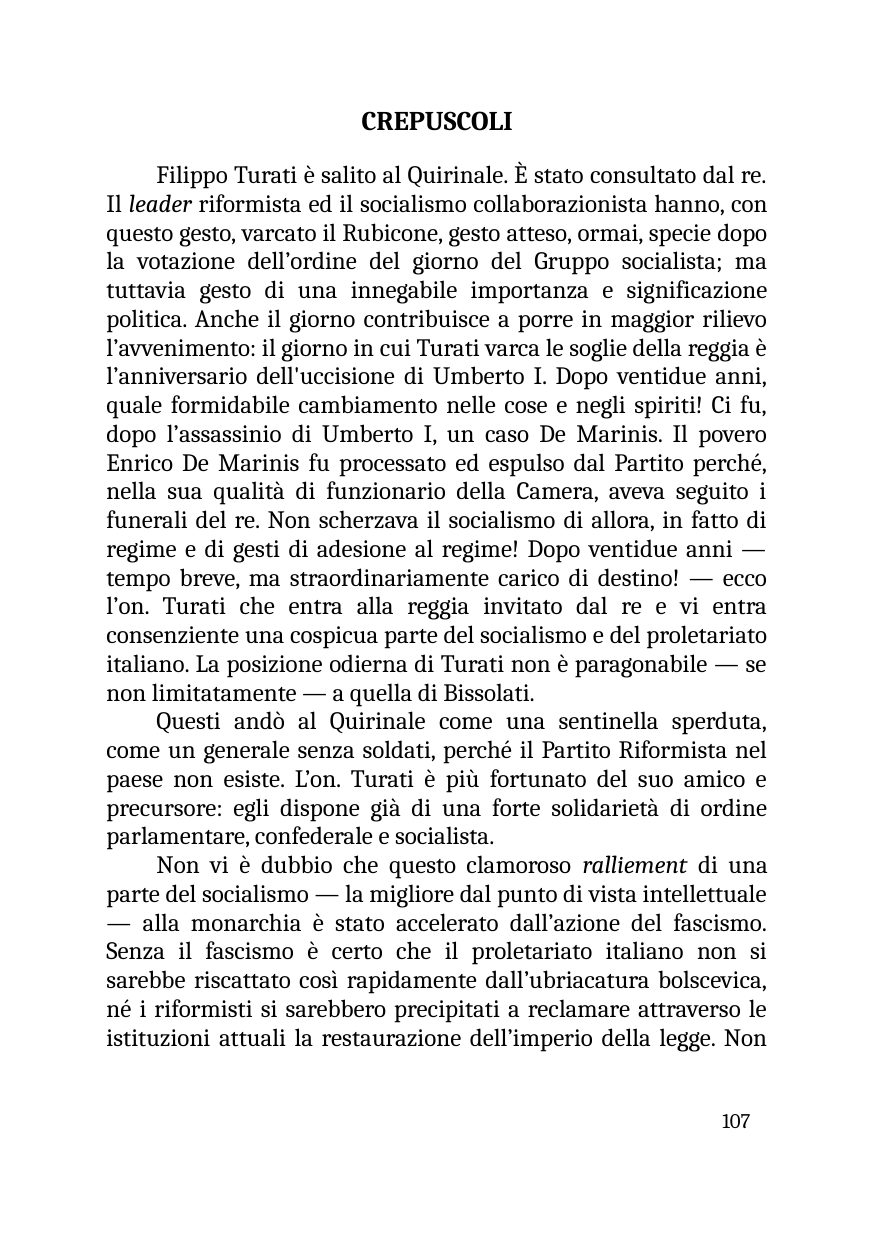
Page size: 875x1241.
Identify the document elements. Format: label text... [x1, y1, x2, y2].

text Filippo Turati è salito al Quirinale. È stato consultato dal re. Il leader riformista ed il socialismo collaborazionista hanno, con questo gesto, varcato il Rubicone, gesto atteso, ormai, specie dopo la votazione dell’ordine del giorno del Gruppo socialista; ma tuttavia gesto di una innegabile importanza e significazione politica. Anche il giorno contribuisce a porre in maggior rilievo l’avvenimento: il giorno in cui Turati varca le soglie della reggia è l’anniversario dell'uccisione di Umberto I. Dopo ventidue anni, quale formidabile cambiamento nelle cose e negli spiriti! Ci fu, dopo l’assassinio di Umberto I, un caso De Marinis. Il povero Enrico De Marinis fu processato ed espulso dal Partito perché, nella sua qualità di funzionario della Camera, aveva seguito i funerali del re. Non scherzava il socialismo di allora, in fatto di regime e di gesti di adesione al regime! Dopo ventidue anni — tempo breve, ma straordinariamente carico di destino! — ecco l’on. Turati che entra alla reggia invitato dal re e vi entra consenziente una cospicua parte del socialismo e del proletariato italiano. La posizione odierna di Turati non è paragonabile — se non limitatamente — a quella di Bissolati. [106, 161, 768, 707]
subtitle CREPUSCOLI [106, 106, 768, 137]
text Questi andò al Quirinale come una sentinella sperduta, come un generale senza soldati, perché il Partito Riformista nel paese non esiste. L’on. Turati è più fortunato del suo amico e precursore: egli dispone già di una forte solidarietà di ordine parlamentare, confederale e socialista. [106, 707, 768, 851]
text Non vi è dubbio che questo clamoroso ralliement di una parte del socialismo — la migliore dal punto di vista intellettuale — alla monarchia è stato accelerato dall’azione del fascismo. Senza il fascismo è certo che il proletariato italiano non si sarebbe riscattato così rapidamente dall’ubriacatura bolscevica, né i riformisti si sarebbero precipitati a reclamare attraverso le istituzioni attuali la restaurazione dell’imperio della legge. Non [106, 851, 768, 1052]
